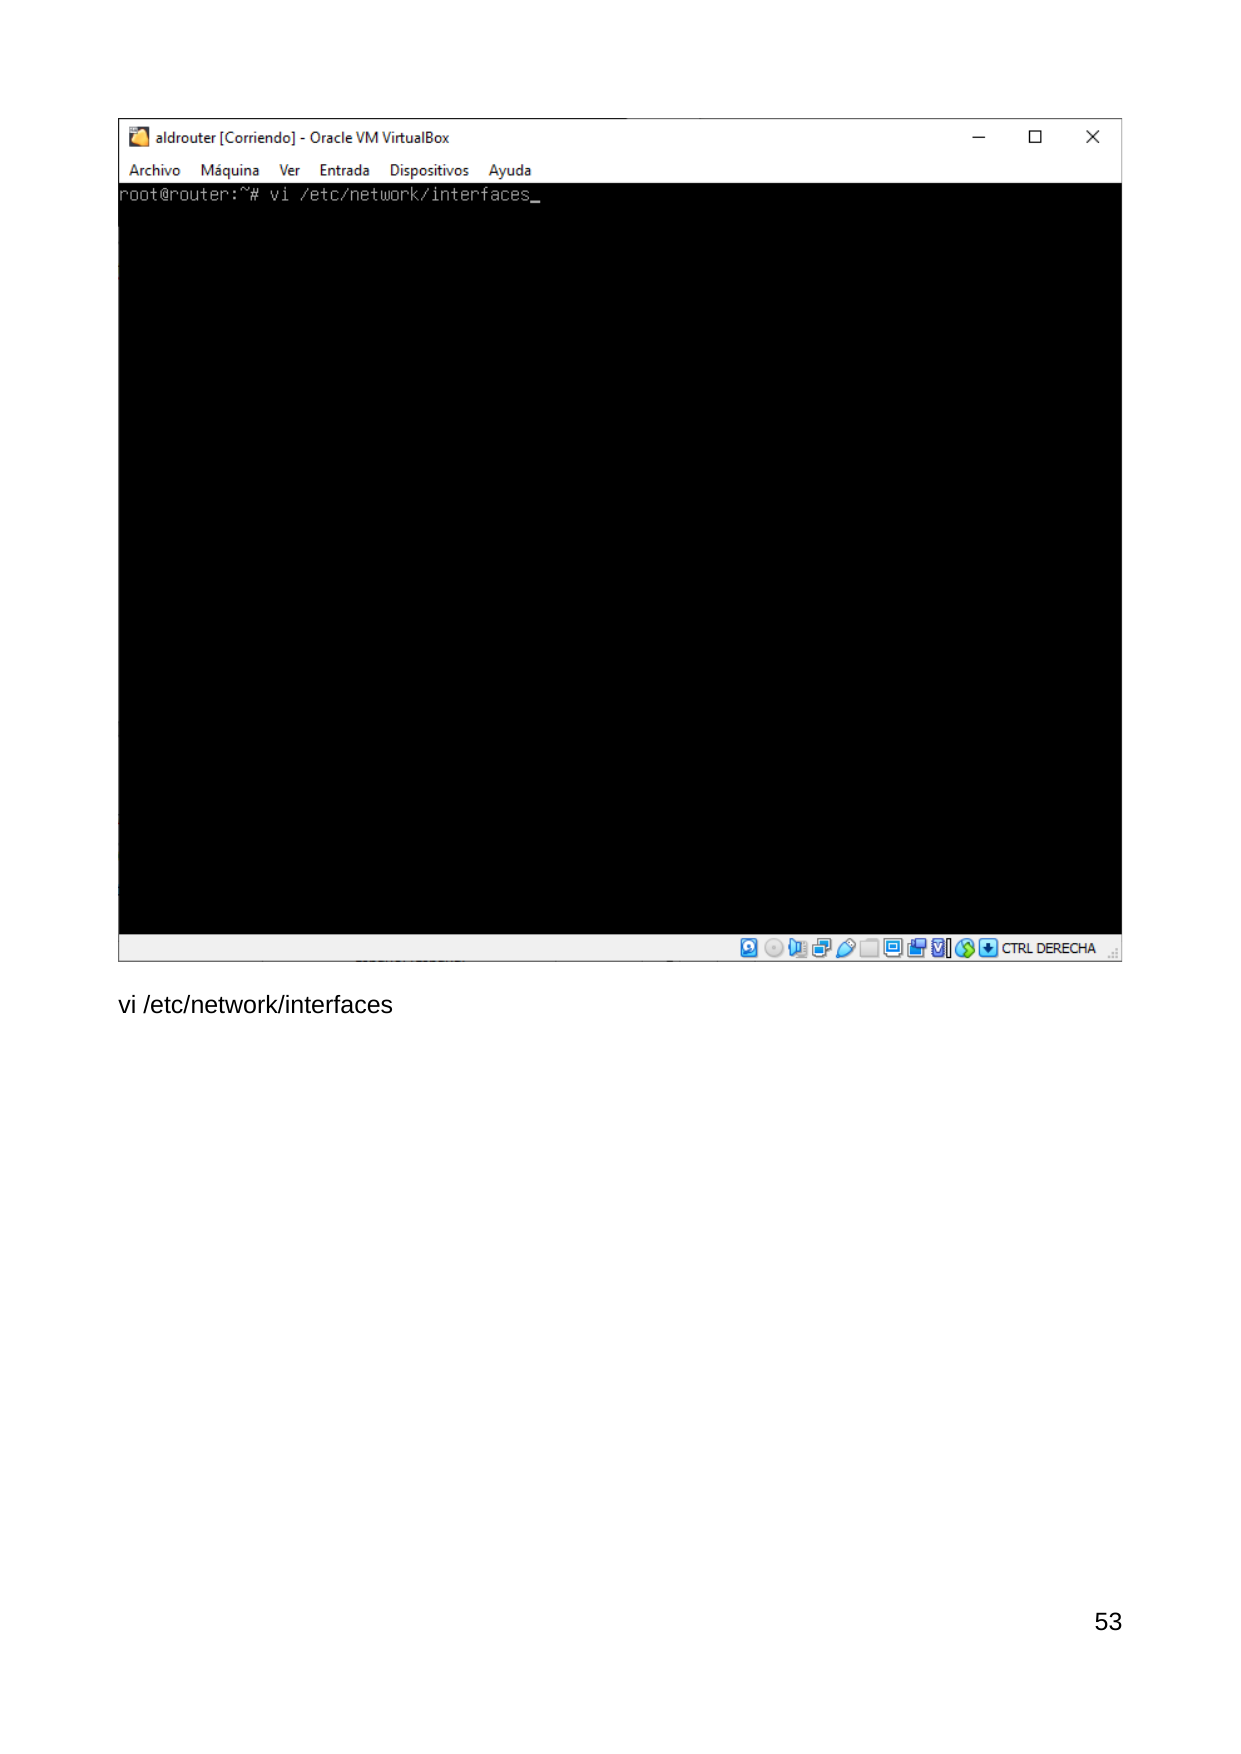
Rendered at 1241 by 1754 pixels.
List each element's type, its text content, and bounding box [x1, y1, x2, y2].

picture [118, 118, 1123, 962]
text vi /etc/network/interfaces [118, 991, 1122, 1019]
